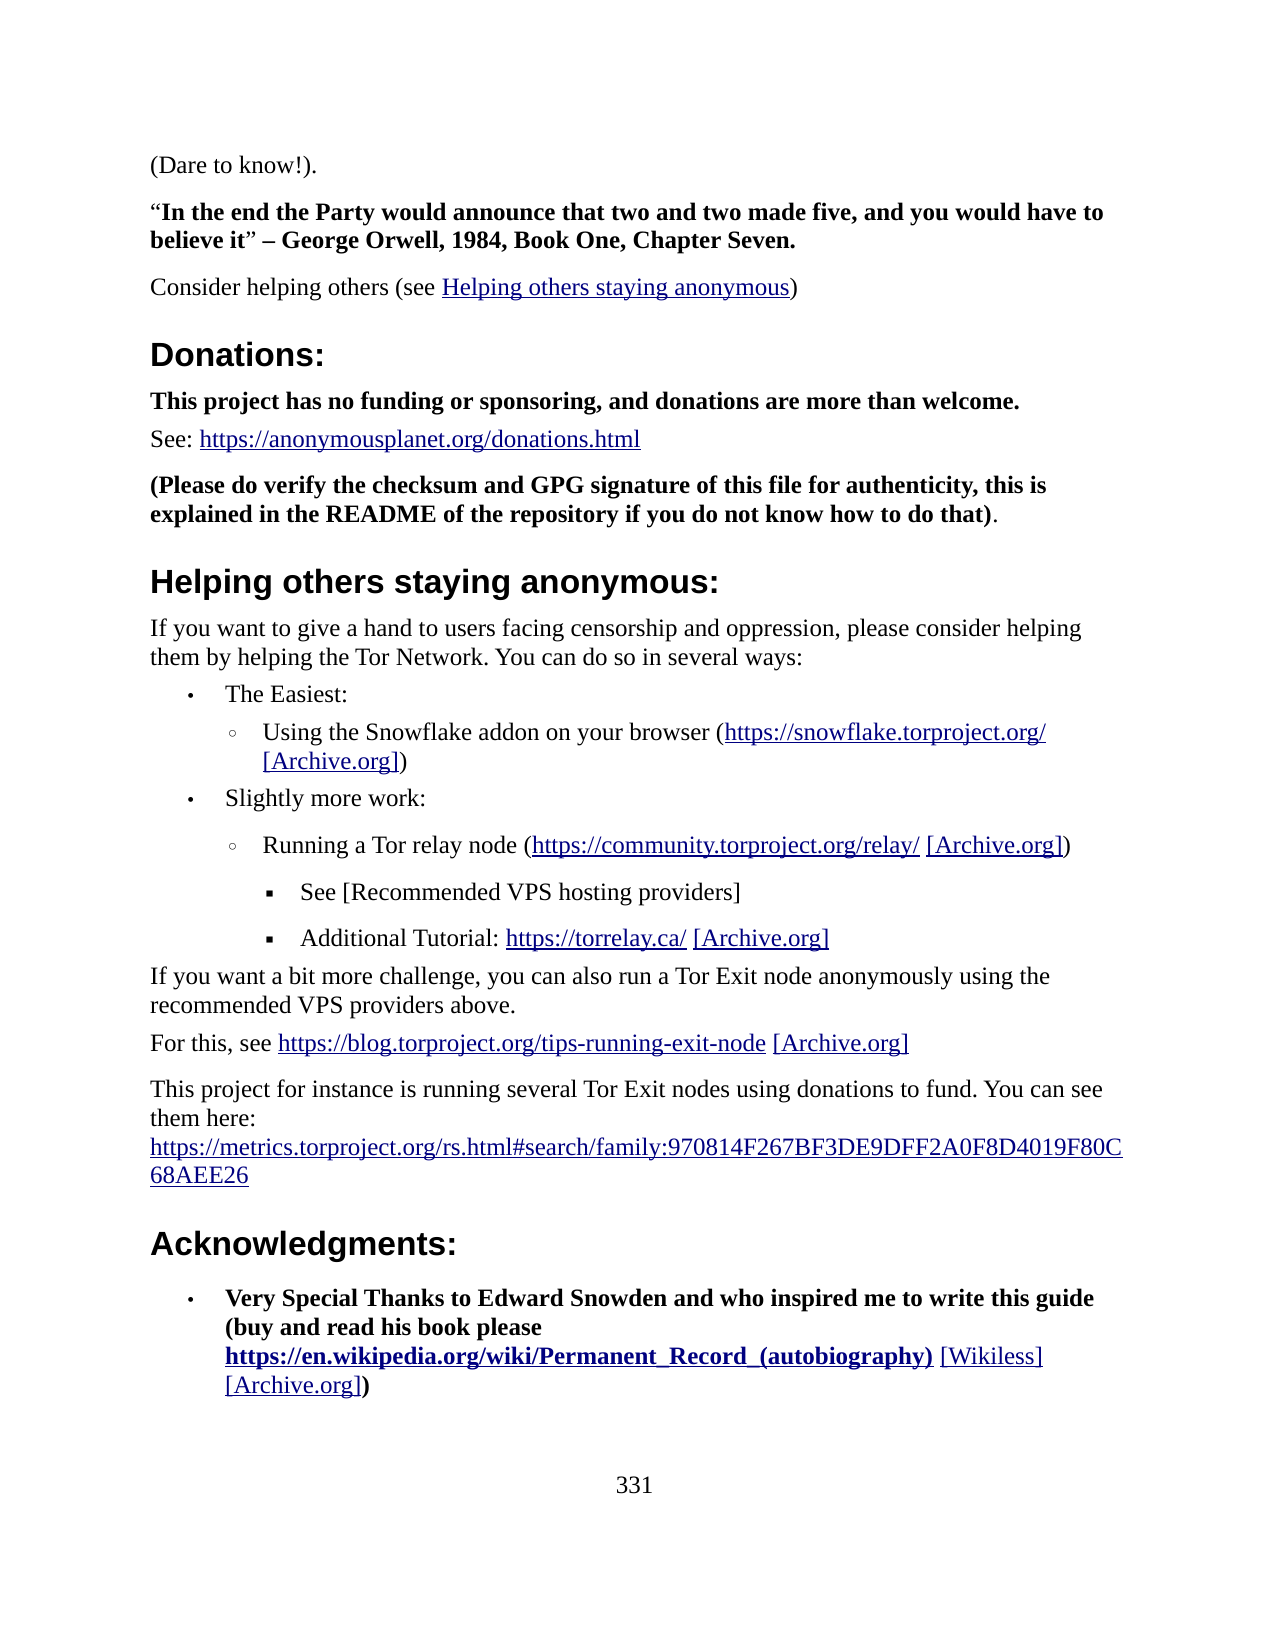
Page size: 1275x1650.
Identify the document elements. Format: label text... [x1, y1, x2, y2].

text For this, see https://blog.torproject.org/tips-running-exit-node [Archive.org] [150, 1028, 1125, 1056]
list Slightly more work: [187, 783, 1125, 812]
subtitle Helping others staying anonymous: [150, 562, 1125, 600]
list See [Recommended VPS hosting providers] [262, 877, 1125, 906]
text (Dare to know!). [150, 150, 1125, 179]
subtitle Acknowledgments: [150, 1223, 1125, 1262]
list The Easiest: [187, 679, 1125, 708]
text This project has no funding or sponsoring, and donations are more than welcome. [150, 386, 1125, 415]
list Running a Tor relay node (https://community.torproject.org/relay/ [Archive.org]) [225, 830, 1125, 859]
text This project for instance is running several Tor Exit nodes using donations to fund. You can see them here: https://metrics.torproject.org/rs.html#search/family:970814F267BF3DE9DFF2A0F8D4019F80C68AEE26 [150, 1074, 1125, 1189]
text (Please do verify the checksum and GPG signature of this file for authenticity, this is explained in the README of the repository if you do not know how to do that). [150, 470, 1125, 528]
list Additional Tutorial: https://torrelay.ca/ [Archive.org] [262, 923, 1125, 952]
text See: https://anonymousplanet.org/donations.html [150, 424, 1125, 452]
text If you want to give a hand to users facing censorship and oppression, please consider helping them by helping the Tor Network. You can do so in several ways: [150, 613, 1125, 670]
list Very Special Thanks to Edward Snowden and who inspired me to write this guide (buy and read his book please https://en.wikipedia.org/wiki/Permanent_Record_(autobiography) [Wikiless] [Archive.org]) [187, 1283, 1125, 1398]
text Consider helping others (see Helping others staying anonymous) [150, 272, 1125, 301]
list Using the Snowflake addon on your browser (https://snowflake.torproject.org/ [Archive.org]) [225, 717, 1125, 774]
text If you want a bit more challenge, you can also run a Tor Exit node anonymously using the recommended VPS providers above. [150, 961, 1125, 1019]
text “In the end the Party would announce that two and two made five, and you would have to believe it” – George Orwell, 1984, Book One, Chapter Seven. [150, 197, 1125, 254]
subtitle Donations: [150, 335, 1125, 373]
